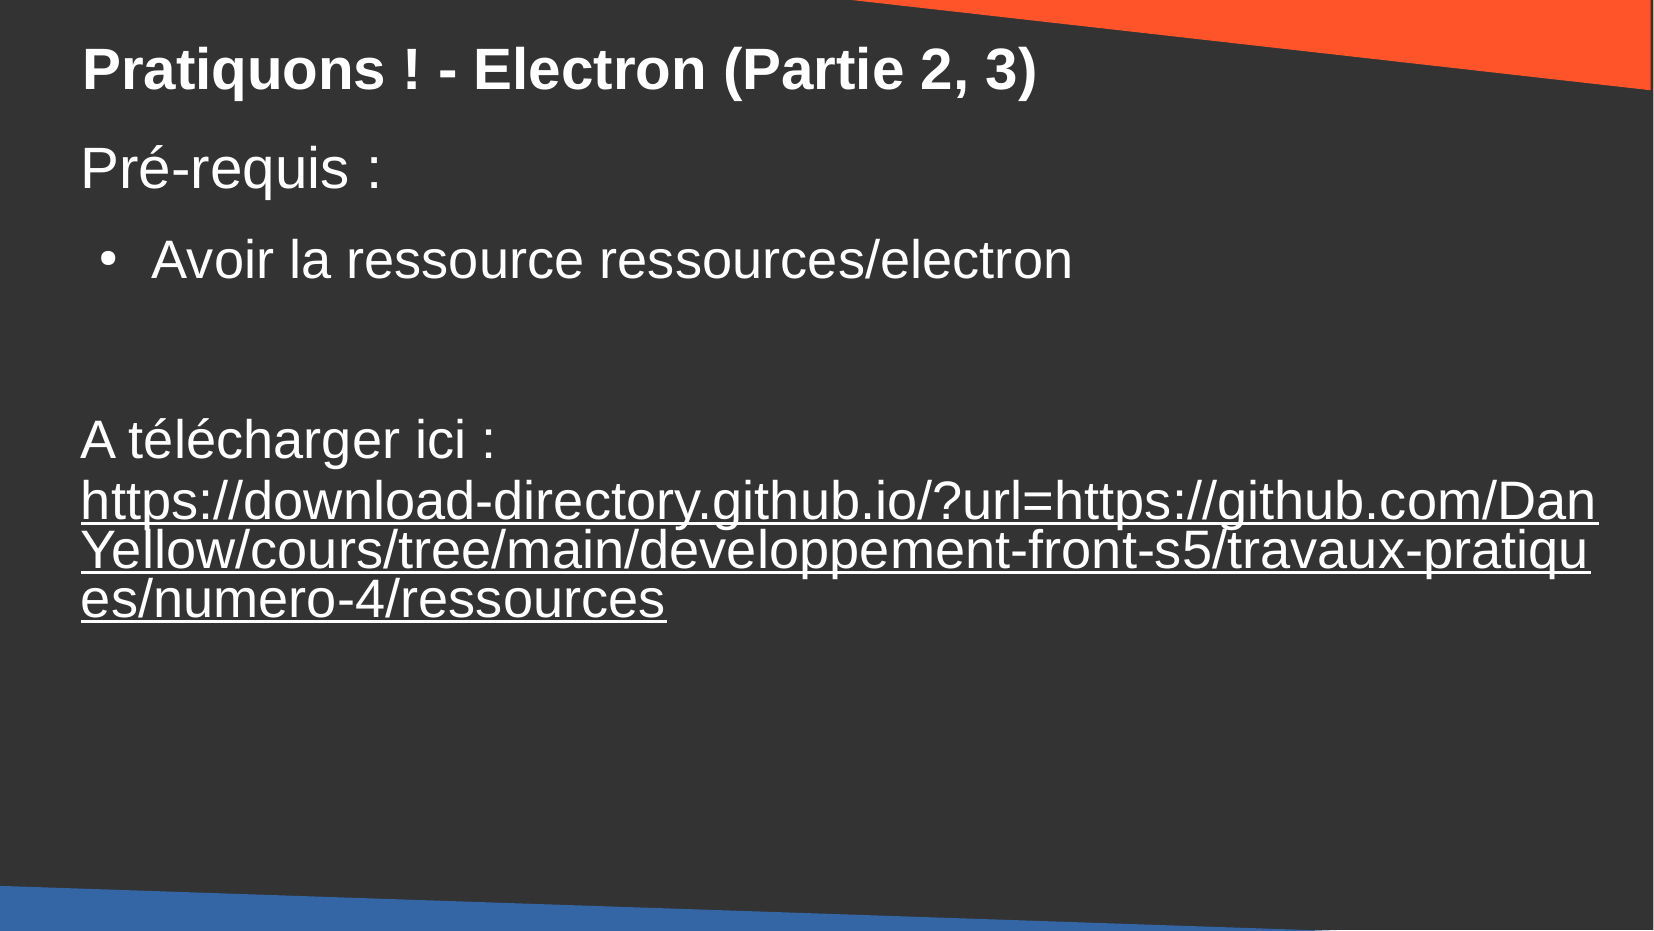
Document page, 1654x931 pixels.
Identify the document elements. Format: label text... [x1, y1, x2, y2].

text_box [0, 885, 1337, 931]
text_box [851, 0, 1651, 91]
list Pré-requis : Avoir la ressource ressources/electron A télécharger ici : https://download-directory.github.io/?url=https://github.com/DanYellow/cours/tree/main/developpement-front-s5/travaux-pratiques/numero-4/ressources [80, 135, 1620, 721]
title Pratiquons ! - Electron (Partie 2, 3) [82, 37, 1571, 114]
